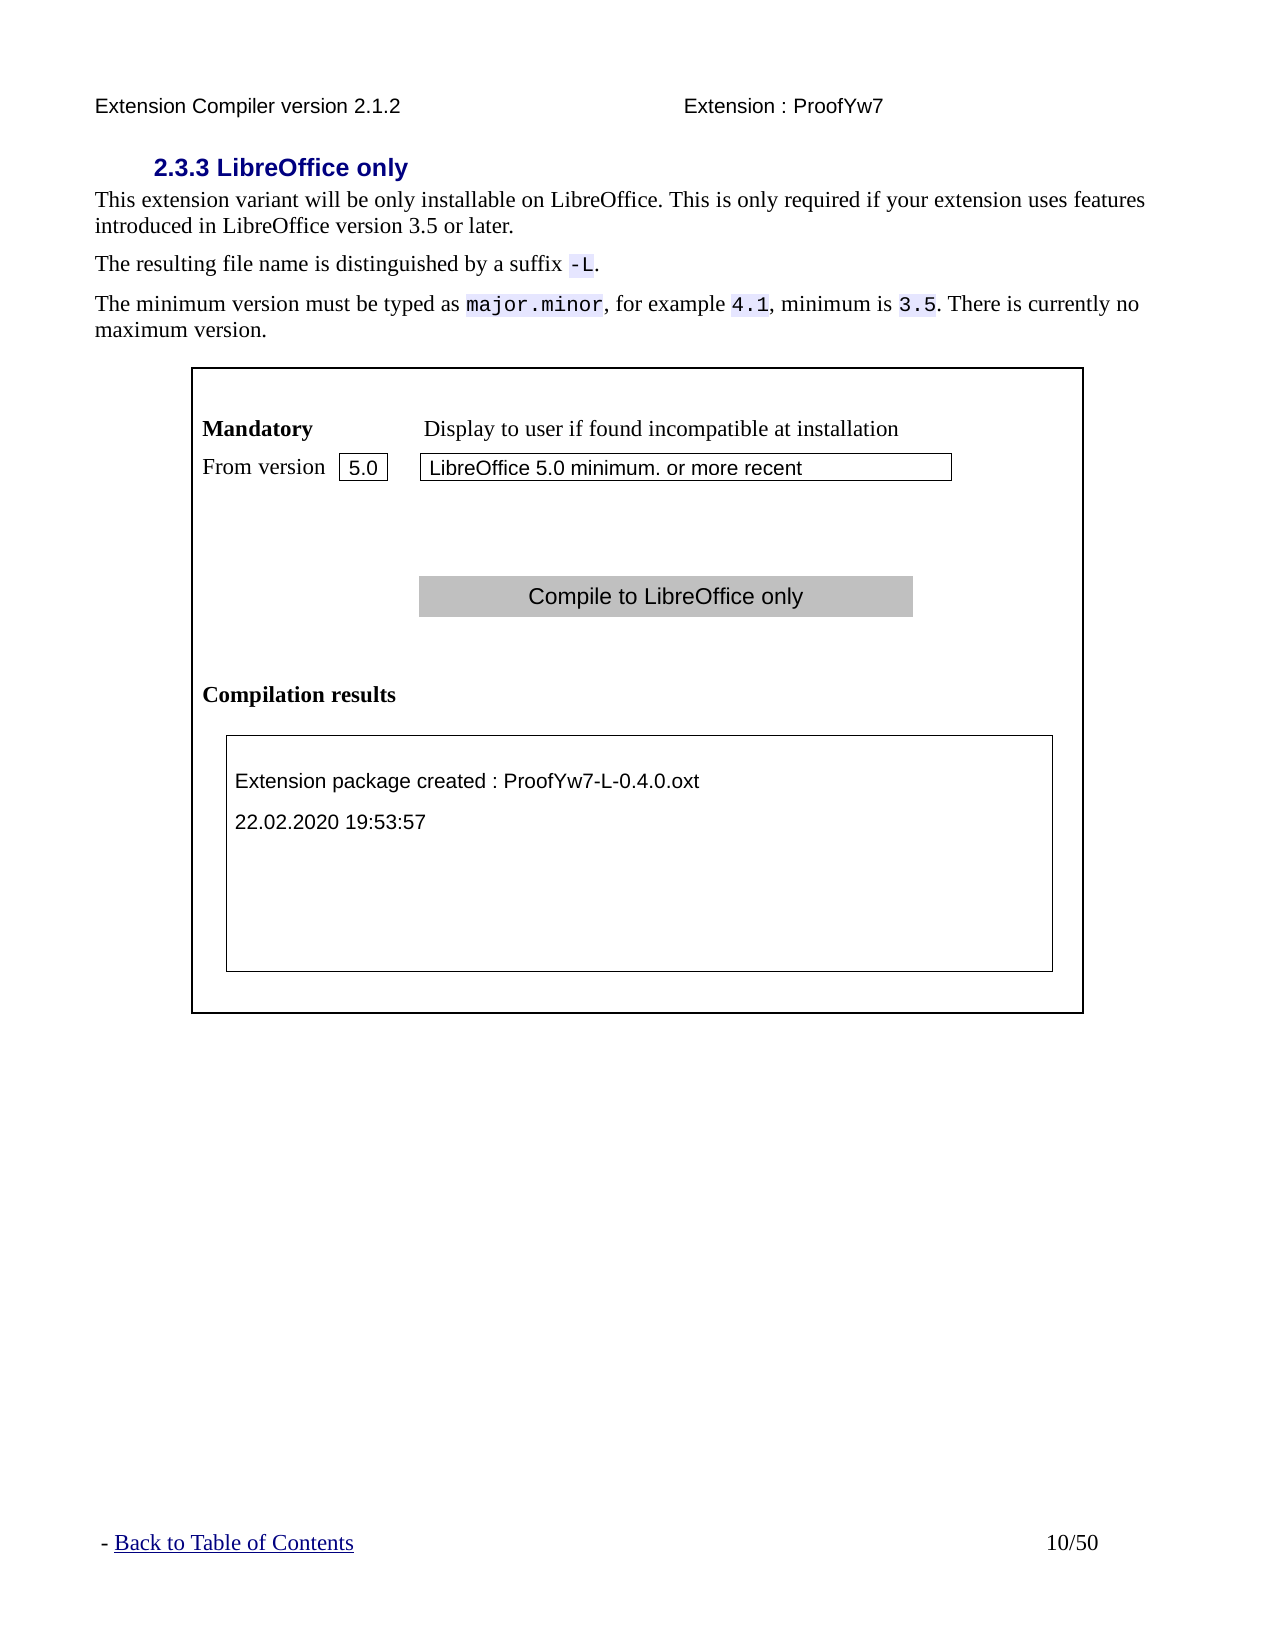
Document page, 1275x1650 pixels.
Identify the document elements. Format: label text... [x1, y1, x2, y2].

text From version [202, 454, 339, 480]
text [388, 454, 420, 480]
text [952, 454, 1073, 480]
text The minimum version must be typed as major.minor, for example 4.1, minimum is 3.5. There is currently no maximum version. [94, 290, 1181, 343]
text Compilation results [202, 682, 1073, 708]
subtitle LibreOffice only [153, 153, 1181, 181]
text Mandatory Display to user if found incompatible at installation [202, 416, 1073, 442]
text This extension variant will be only installable on LibreOffice. This is only required if your extension uses features introduced in LibreOffice version 3.5 or later. [94, 187, 1181, 238]
text The resulting file name is distinguished by a suffix -L. [94, 251, 1181, 278]
